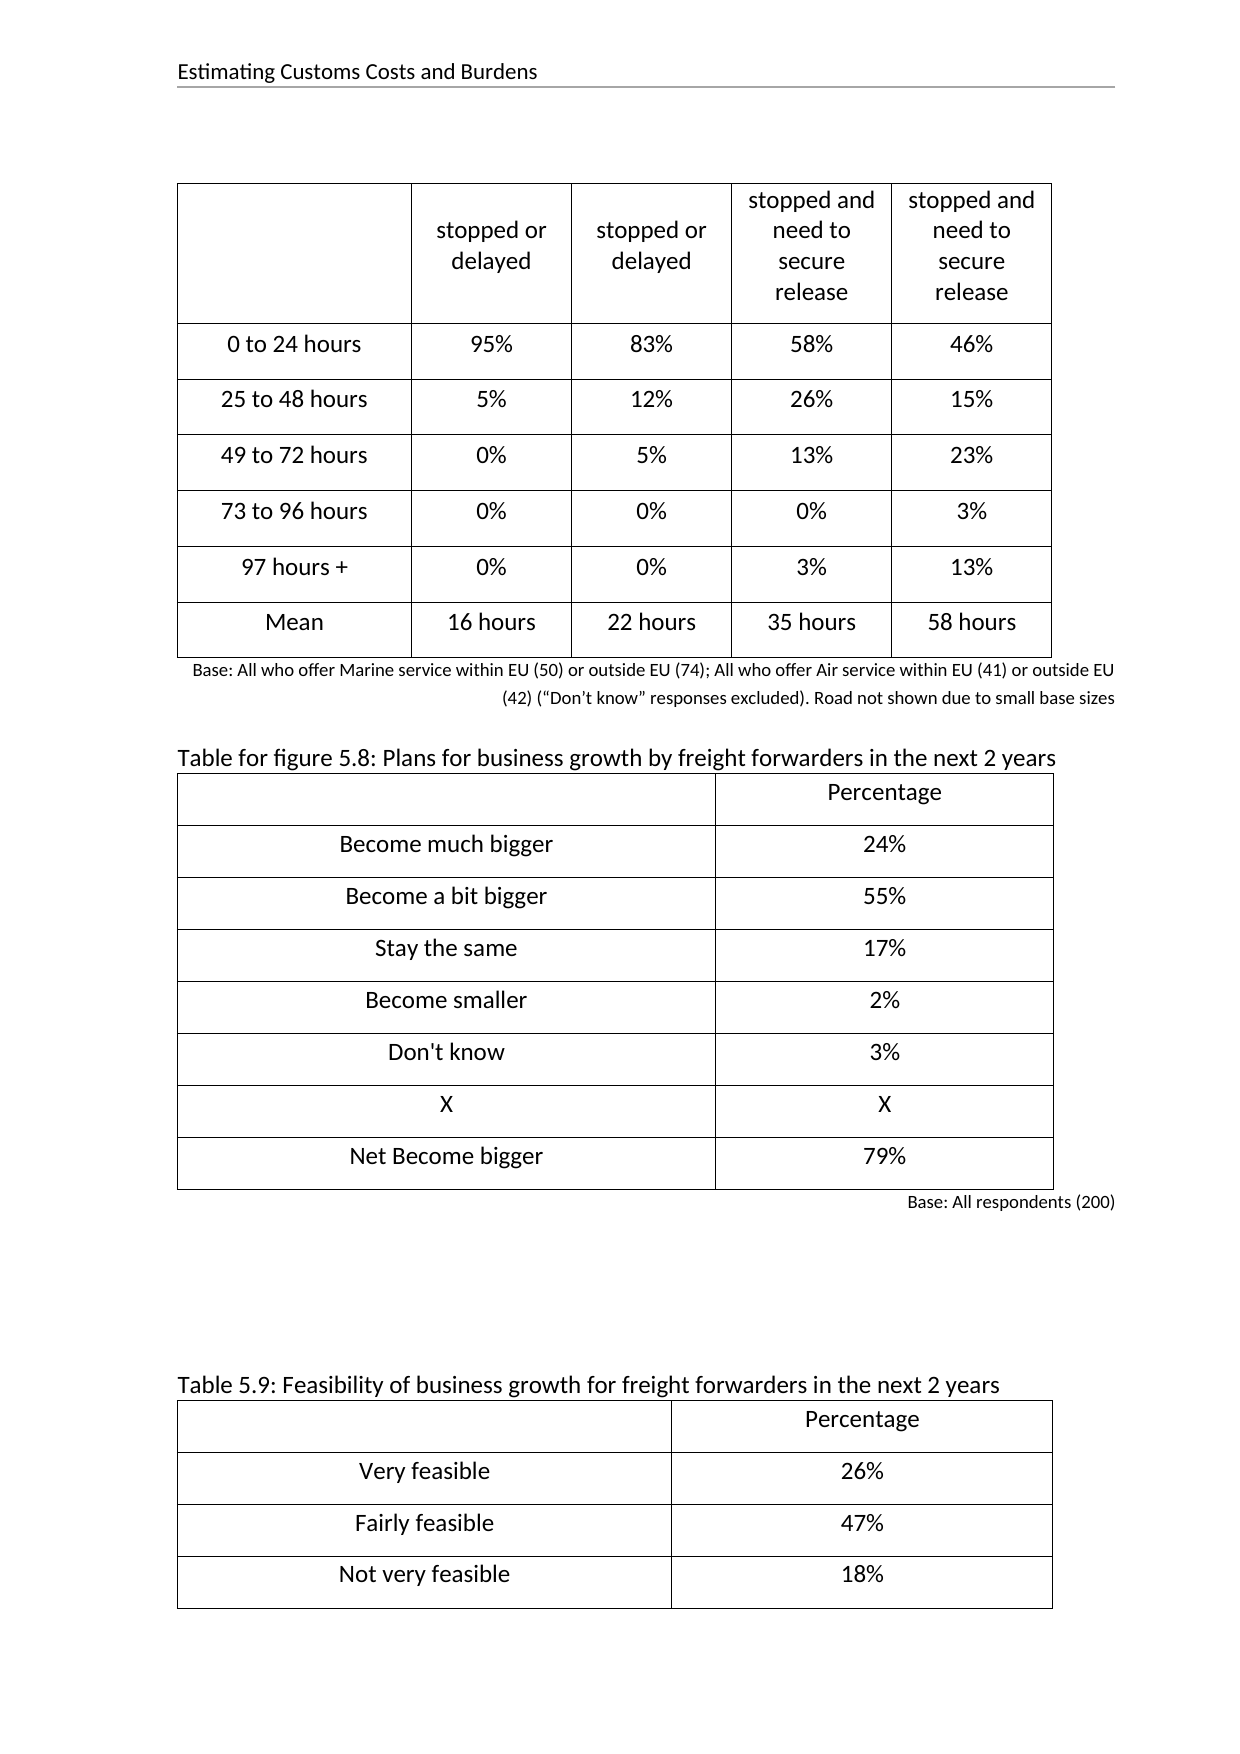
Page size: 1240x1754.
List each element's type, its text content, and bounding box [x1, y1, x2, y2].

text Base: All respondents (200) [177, 1190, 1115, 1213]
table_cell 0% [572, 491, 731, 546]
table_cell Become much bigger [178, 826, 715, 877]
table_cell 3% [732, 547, 891, 602]
table_cell Become a bit bigger [178, 878, 715, 929]
table_cell 0% [412, 491, 571, 546]
table_cell 0 to 24 hours [178, 324, 411, 379]
table_cell 5% [412, 380, 571, 434]
table_cell 46% [892, 324, 1051, 379]
table_header Percentage [716, 774, 1053, 825]
table_cell 16 hours [412, 603, 571, 657]
table_cell 47% [672, 1505, 1052, 1556]
table_cell 13% [892, 547, 1051, 602]
table_cell 15% [892, 380, 1051, 434]
table_cell 97 hours + [178, 547, 411, 602]
text Base: All who offer Marine service within EU (50) or outside EU (74); All who offer Air service within EU (41) or outside EU (42) (“Don’t know” responses excluded). Road not shown due to small base sizes [177, 658, 1115, 709]
table_cell 12% [572, 380, 731, 434]
table_cell Not very feasible [178, 1557, 671, 1608]
table_cell 5% [572, 435, 731, 490]
table_cell Become smaller [178, 982, 715, 1033]
table_cell X [716, 1086, 1053, 1137]
table_cell 23% [892, 435, 1051, 490]
table_header stopped and need to secure release [892, 184, 1051, 323]
table_cell 83% [572, 324, 731, 379]
table_cell 26% [672, 1453, 1052, 1504]
table_header [178, 184, 411, 323]
table_cell 0% [732, 491, 891, 546]
table_cell Very feasible [178, 1453, 671, 1504]
table_cell 25 to 48 hours [178, 380, 411, 434]
table_header [178, 774, 715, 825]
table_cell 73 to 96 hours [178, 491, 411, 546]
table_cell 0% [412, 435, 571, 490]
table_cell 2% [716, 982, 1053, 1033]
table_cell 26% [732, 380, 891, 434]
table_cell 58 hours [892, 603, 1051, 657]
table_header stopped or delayed [412, 184, 571, 323]
subtitle Table for figure 5.8: Plans for business growth by freight forwarders in the next 2 years [177, 742, 1115, 773]
table_cell 3% [892, 491, 1051, 546]
table_cell 18% [672, 1557, 1052, 1608]
table_cell 95% [412, 324, 571, 379]
table_cell X [178, 1086, 715, 1137]
subtitle Table 5.9: Feasibility of business growth for freight forwarders in the next 2 years [177, 1370, 1115, 1400]
table_cell Net Become bigger [178, 1138, 715, 1189]
table_header Percentage [672, 1401, 1052, 1452]
table_header [178, 1401, 671, 1452]
table_header stopped or delayed [572, 184, 731, 323]
table_cell 13% [732, 435, 891, 490]
table_cell 22 hours [572, 603, 731, 657]
table_cell Don't know [178, 1034, 715, 1085]
table_cell 3% [716, 1034, 1053, 1085]
table_cell 24% [716, 826, 1053, 877]
table_cell 49 to 72 hours [178, 435, 411, 490]
table_cell Mean [178, 603, 411, 657]
table_cell Stay the same [178, 930, 715, 981]
table_cell 17% [716, 930, 1053, 981]
table_cell 58% [732, 324, 891, 379]
table_header stopped and need to secure release [732, 184, 891, 323]
table_cell 79% [716, 1138, 1053, 1189]
table_cell 55% [716, 878, 1053, 929]
table_cell 0% [572, 547, 731, 602]
table_cell 35 hours [732, 603, 891, 657]
table_cell Fairly feasible [178, 1505, 671, 1556]
table_cell 0% [412, 547, 571, 602]
